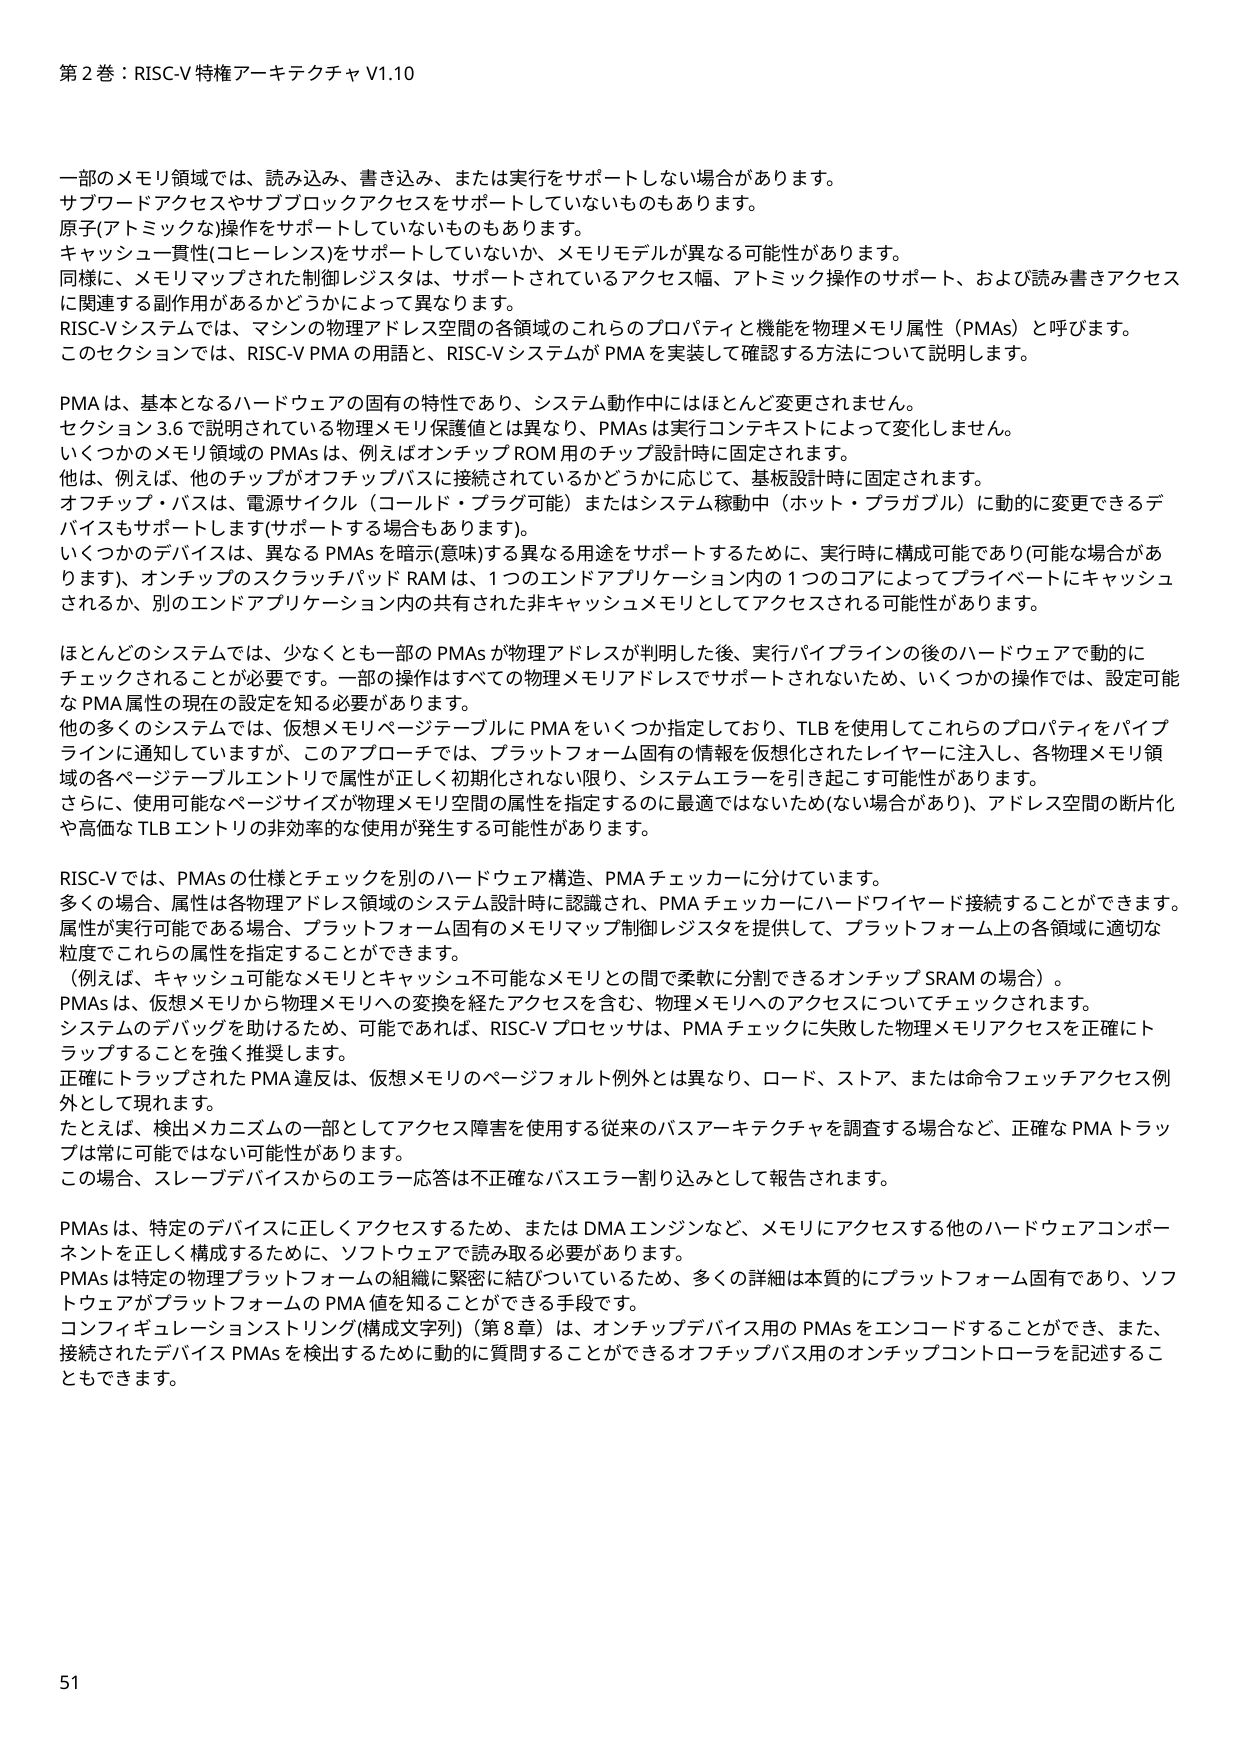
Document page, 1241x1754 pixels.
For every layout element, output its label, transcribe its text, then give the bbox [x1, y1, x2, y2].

text PMAsは、特定のデバイスに正しくアクセスするため、またはDMAエンジンなど、メモリにアクセスする他のハードウェアコンポーネントを正しく構成するために、ソフトウェアで読み取る必要があります。 [59, 1216, 1181, 1266]
text RISC-Vシステムでは、マシンの物理アドレス空間の各領域のこれらのプロパティと機能を物理メモリ属性（PMAs）と呼びます。 [59, 316, 1181, 341]
text 他の多くのシステムでは、仮想メモリページテーブルにPMAをいくつか指定しており、TLBを使用してこれらのプロパティをパイプラインに通知していますが、このアプローチでは、プラットフォーム固有の情報を仮想化されたレイヤーに注入し、各物理メモリ領域の各ページテーブルエントリで属性が正しく初期化されない限り、システムエラーを引き起こす可能性があります。 [59, 716, 1181, 791]
text セクション3.6で説明されている物理メモリ保護値とは異なり、PMAsは実行コンテキストによって変化しません。 [59, 416, 1181, 441]
text このセクションでは、RISC-V PMAの用語と、RISC-VシステムがPMAを実装して確認する方法について説明します。 [59, 341, 1181, 366]
text 属性が実行可能である場合、プラットフォーム固有のメモリマップ制御レジスタを提供して、プラットフォーム上の各領域に適切な粒度でこれらの属性を指定することができます。 [59, 916, 1181, 966]
text 一部のメモリ領域では、読み込み、書き込み、または実行をサポートしない場合があります。 [59, 166, 1181, 191]
text PMAsは、仮想メモリから物理メモリへの変換を経たアクセスを含む、物理メモリへのアクセスについてチェックされます。 [59, 991, 1181, 1016]
text （例えば、キャッシュ可能なメモリとキャッシュ不可能なメモリとの間で柔軟に分割できるオンチップSRAMの場合）。 [59, 966, 1181, 991]
text 同様に、メモリマップされた制御レジスタは、サポートされているアクセス幅、アトミック操作のサポート、および読み書きアクセスに関連する副作用があるかどうかによって異なります。 [59, 266, 1181, 316]
text RISC-Vでは、PMAsの仕様とチェックを別のハードウェア構造、PMAチェッカーに分けています。 [59, 866, 1181, 891]
text サブワードアクセスやサブブロックアクセスをサポートしていないものもあります。 [59, 191, 1181, 216]
text たとえば、検出メカニズムの一部としてアクセス障害を使用する従来のバスアーキテクチャを調査する場合など、正確なPMAトラップは常に可能ではない可能性があります。 [59, 1116, 1181, 1166]
text いくつかのデバイスは、異なるPMAsを暗示(意味)する異なる用途をサポートするために、実行時に構成可能であり(可能な場合があります)、オンチップのスクラッチパッドRAMは、1つのエンドアプリケーション内の1つのコアによってプライベートにキャッシュされるか、別のエンドアプリケーション内の共有された非キャッシュメモリとしてアクセスされる可能性があります。 [59, 541, 1181, 616]
text オフチップ・バスは、電源サイクル（コールド・プラグ可能）またはシステム稼動中（ホット・プラガブル）に動的に変更できるデバイスもサポートします(サポートする場合もあります)。 [59, 491, 1181, 541]
text キャッシュ一貫性(コヒーレンス)をサポートしていないか、メモリモデルが異なる可能性があります。 [59, 241, 1181, 266]
text いくつかのメモリ領域のPMAsは、例えばオンチップROM用のチップ設計時に固定されます。 [59, 441, 1181, 466]
text 多くの場合、属性は各物理アドレス領域のシステム設計時に認識され、PMAチェッカーにハードワイヤード接続することができます。 [59, 891, 1181, 916]
text PMAは、基本となるハードウェアの固有の特性であり、システム動作中にはほとんど変更されません。 [59, 391, 1181, 416]
text 正確にトラップされたPMA違反は、仮想メモリのページフォルト例外とは異なり、ロード、ストア、または命令フェッチアクセス例外として現れます。 [59, 1066, 1181, 1116]
text この場合、スレーブデバイスからのエラー応答は不正確なバスエラー割り込みとして報告されます。 [59, 1166, 1181, 1191]
text システムのデバッグを助けるため、可能であれば、RISC-Vプロセッサは、PMAチェックに失敗した物理メモリアクセスを正確にトラップすることを強く推奨します。 [59, 1016, 1181, 1066]
text PMAsは特定の物理プラットフォームの組織に緊密に結びついているため、多くの詳細は本質的にプラットフォーム固有であり、ソフトウェアがプラットフォームのPMA値を知ることができる手段です。 [59, 1266, 1181, 1316]
text コンフィギュレーションストリング(構成文字列)（第8章）は、オンチップデバイス用のPMAsをエンコードすることができ、また、接続されたデバイスPMAsを検出するために動的に質問することができるオフチップバス用のオンチップコントローラを記述することもできます。 [59, 1316, 1181, 1391]
text さらに、使用可能なページサイズが物理メモリ空間の属性を指定するのに最適ではないため(ない場合があり)、アドレス空間の断片化や高価なTLBエントリの非効率的な使用が発生する可能性があります。 [59, 791, 1181, 841]
text ほとんどのシステムでは、少なくとも一部のPMAsが物理アドレスが判明した後、実行パイプラインの後のハードウェアで動的にチェックされることが必要です。一部の操作はすべての物理メモリアドレスでサポートされないため、いくつかの操作では、設定可能なPMA属性の現在の設定を知る必要があります。 [59, 641, 1181, 716]
text 他は、例えば、他のチップがオフチップバスに接続されているかどうかに応じて、基板設計時に固定されます。 [59, 466, 1181, 491]
text 原子(アトミックな)操作をサポートしていないものもあります。 [59, 216, 1181, 241]
